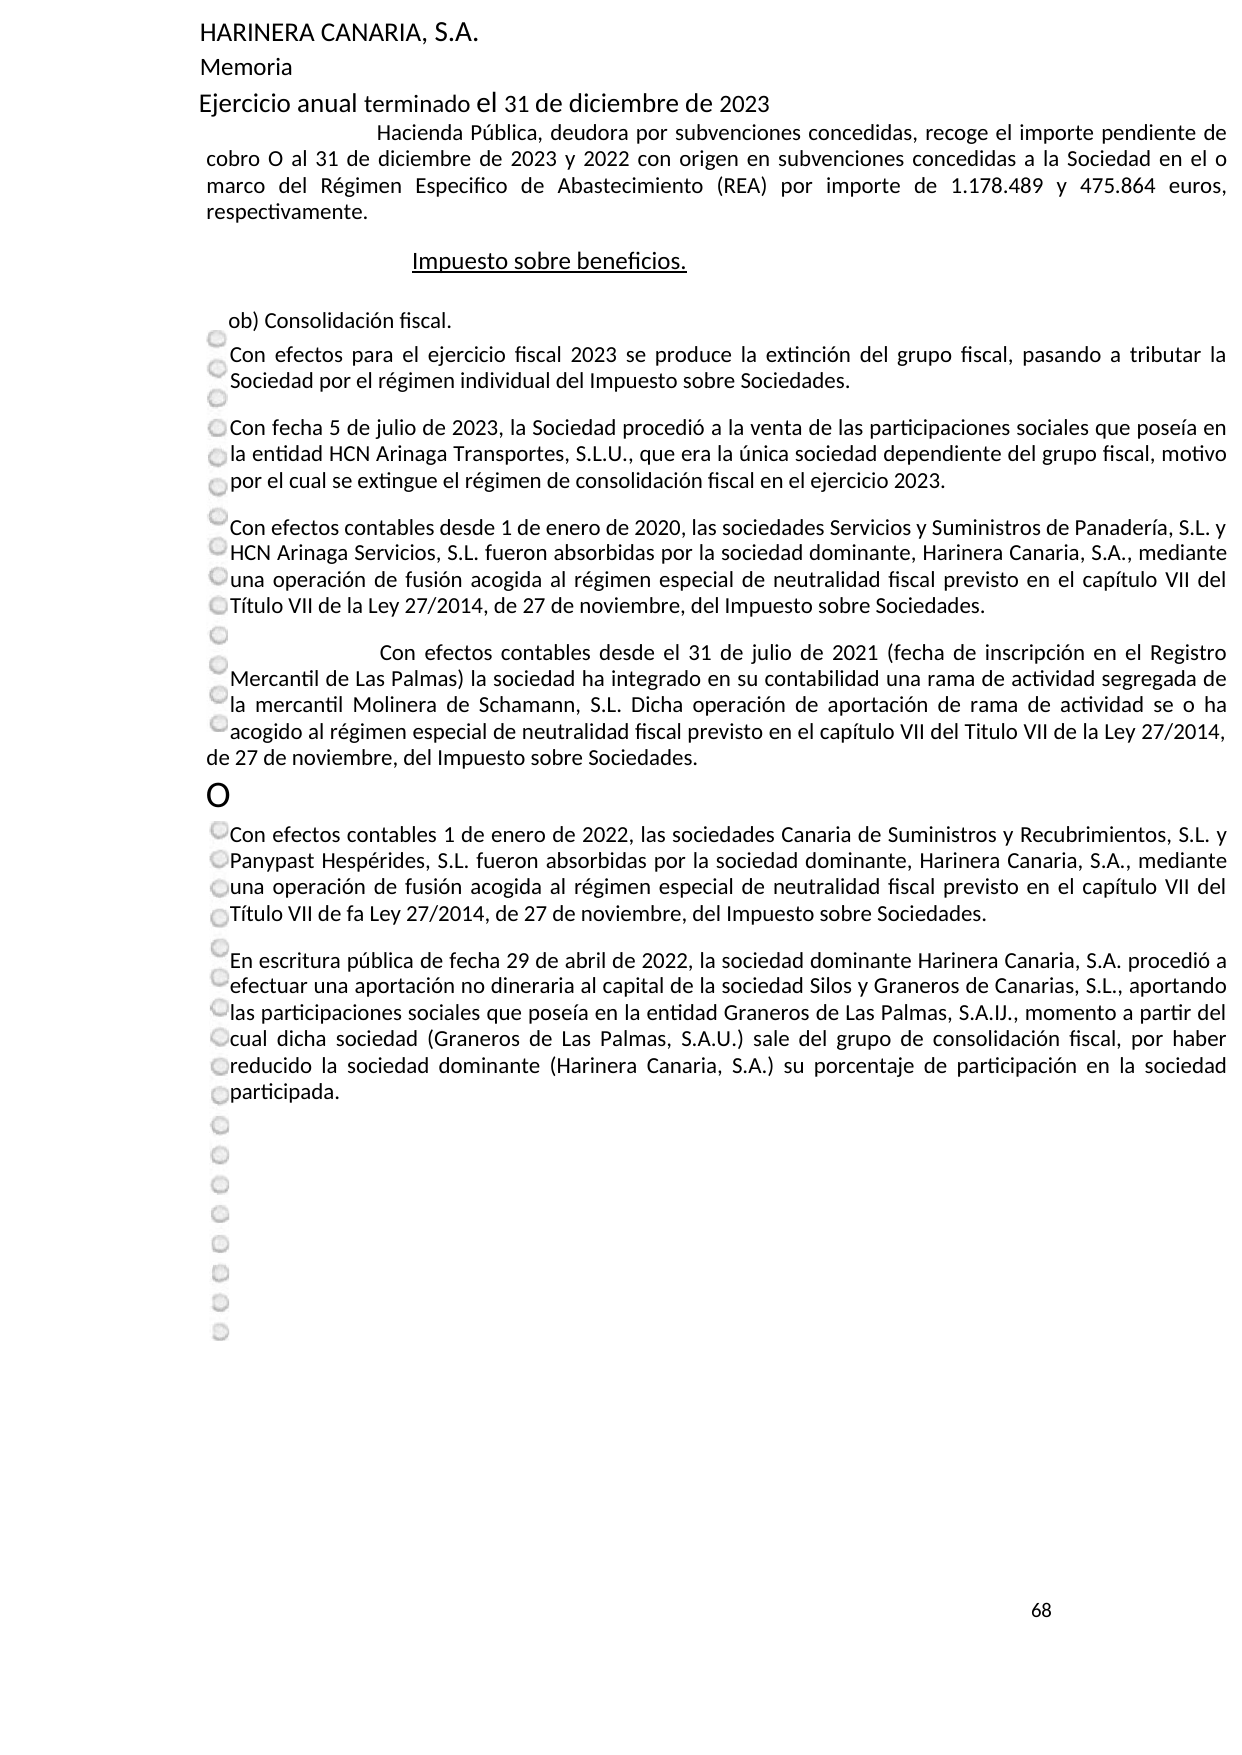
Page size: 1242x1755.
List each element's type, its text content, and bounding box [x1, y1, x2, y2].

text Con fecha 5 de julio de 2023, la Sociedad procedió a la venta de las participaciones sociales que poseía en la entidad HCN Arinaga Transportes, S.L.U., que era la única sociedad dependiente del grupo fiscal, motivo por el cual se extingue el régimen de consolidación fiscal en el ejercicio 2023. [228, 415, 1229, 494]
text Con efectos contables desde 1 de enero de 2020, las sociedades Servicios y Suministros de Panadería, S.L. y HCN Arinaga Servicios, S.L. fueron absorbidas por la sociedad dominante, Harinera Canaria, S.A., mediante una operación de fusión acogida al régimen especial de neutralidad fiscal previsto en el capítulo VII del Título VII de la Ley 27/2014, de 27 de noviembre, del Impuesto sobre Sociedades. [228, 514, 1229, 619]
text Con efectos contables desde el 31 de julio de 2021 (fecha de inscripción en el Registro Mercantil de Las Palmas) la sociedad ha integrado en su contabilidad una rama de actividad segregada de la mercantil Molinera de Schamann, S.L. Dicha operación de aportación de rama de actividad se o ha acogido al régimen especial de neutralidad fiscal previsto en el capítulo VII del Titulo VII de la Ley 27/2014, de 27 de noviembre, del Impuesto sobre Sociedades. [206, 639, 1229, 771]
text Impuesto sobre beneficios. [412, 245, 1229, 276]
text O [206, 771, 244, 817]
text o b) Consolidación fiscal. [205, 308, 1229, 334]
text Con efectos contables 1 de enero de 2022, las sociedades Canaria de Suministros y Recubrimientos, S.L. y Panypast Hespérides, S.L. fueron absorbidas por la sociedad dominante, Harinera Canaria, S.A., mediante una operación de fusión acogida al régimen especial de neutralidad fiscal previsto en el capítulo VII del Título VII de fa Ley 27/2014, de 27 de noviembre, del Impuesto sobre Sociedades. [230, 822, 1229, 927]
text En escritura pública de fecha 29 de abril de 2022, la sociedad dominante Harinera Canaria, S.A. procedió a efectuar una aportación no dineraria al capital de la sociedad Silos y Graneros de Canarias, S.L., aportando las participaciones sociales que poseía en la entidad Graneros de Las Palmas, S.A.IJ., momento a partir del cual dicha sociedad (Graneros de Las Palmas, S.A.U.) sale del grupo de consolidación fiscal, por haber reducido la sociedad dominante (Harinera Canaria, S.A.) su porcentaje de participación en la sociedad participada. [230, 947, 1229, 1105]
text Con efectos para el ejercicio fiscal 2023 se produce la extinción del grupo fiscal, pasando a tributar la Sociedad por el régimen individual del Impuesto sobre Sociedades. [228, 342, 1229, 394]
text Hacienda Pública, deudora por subvenciones concedidas, recoge el importe pendiente de cobro O al 31 de diciembre de 2023 y 2022 con origen en subvenciones concedidas a la Sociedad en el o marco del Régimen Especifico de Abastecimiento (REA) por importe de 1.178.489 y 475.864 euros, respectivamente. [206, 120, 1229, 225]
